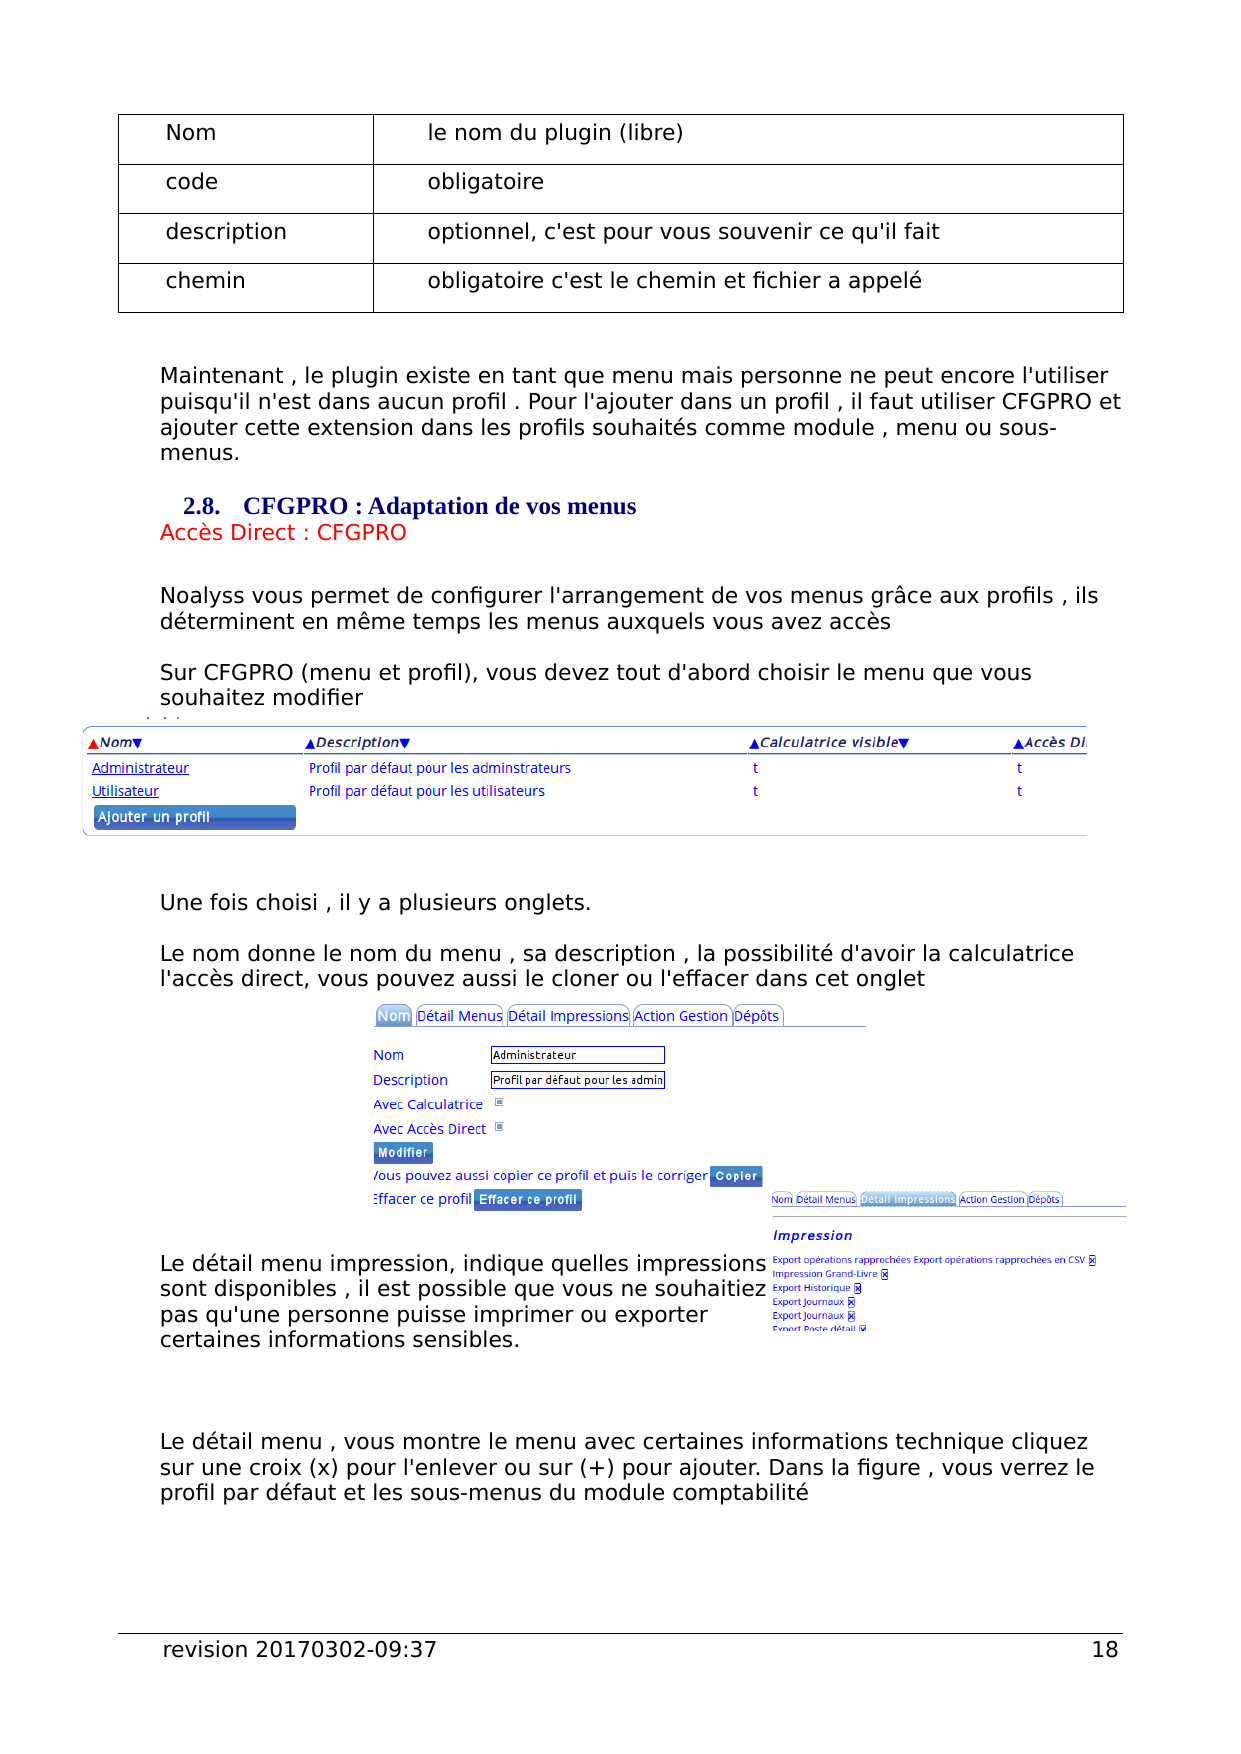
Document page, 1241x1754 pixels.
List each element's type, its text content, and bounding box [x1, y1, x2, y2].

table_cell optionnel, c'est pour vous souvenir ce qu'il fait [374, 214, 1123, 263]
table_cell chemin [119, 264, 373, 312]
table_header le nom du plugin (libre) [374, 115, 1123, 164]
text Une fois choisi , il y a plusieurs onglets. [159, 890, 1123, 915]
table_cell obligatoire c'est le chemin et fichier a appelé [374, 264, 1123, 312]
picture [373, 991, 1127, 1331]
text Noalyss vous permet de configurer l'arrangement de vos menus grâce aux profils , ils déterminent en même temps les menus auxquels vous avez accès [159, 583, 1123, 634]
text Le détail menu impression, indique quelles impressions sont disponibles , il est possible que vous ne souhaitiez pas qu'une personne puisse imprimer ou exporter certaines informations sensibles. [159, 1159, 1123, 1353]
table_cell code [119, 165, 373, 213]
picture [82, 717, 1087, 865]
text Accès Direct : CFGPRO [159, 520, 1123, 545]
text Sur CFGPRO (menu et profil), vous devez tout d'abord choisir le menu que vous souhaitez modifier [159, 660, 1123, 711]
text Le nom donne le nom du menu , sa description , la possibilité d'avoir la calculatrice l'accès direct, vous pouvez aussi le cloner ou l'effacer dans cet onglet [159, 941, 1123, 992]
table_cell description [119, 214, 373, 263]
table_cell obligatoire [374, 165, 1123, 213]
text Maintenant , le plugin existe en tant que menu mais personne ne peut encore l'utiliser puisqu'il n'est dans aucun profil . Pour l'ajouter dans un profil , il faut utiliser CFGPRO et ajouter cette extension dans les profils souhaités comme module , menu ou sous-menus. [159, 363, 1123, 466]
table_header Nom [119, 115, 373, 164]
text Le détail menu , vous montre le menu avec certaines informations technique cliquez sur une croix (x) pour l'enlever ou sur (+) pour ajouter. Dans la figure , vous verrez le profil par défaut et les sous-menus du module comptabilité [159, 1429, 1123, 1506]
subtitle CFGPRO : Adaptation de vos menus [177, 491, 1123, 520]
